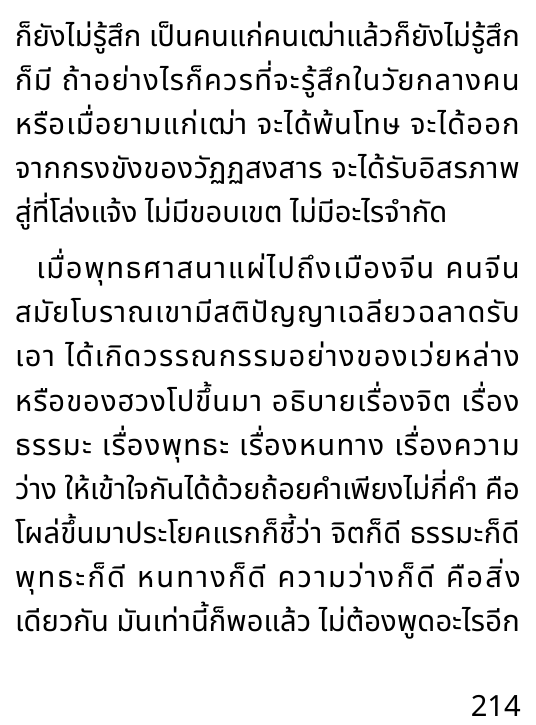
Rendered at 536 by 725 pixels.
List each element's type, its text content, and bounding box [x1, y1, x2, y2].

text ก็ยังไม่รู้สึก เป็นคนแก่คนเฒ่าแล้วก็ยังไม่รู้สึกก็มี ถ้าอย่างไรก็ควรที่จะรู้สึกในวัยกลางคน หรือเมื่อยามแก่เฒ่า จะได้พ้นโทษ จะได้ออกจากกรงขังของวัฏฏสงสาร จะได้รับอิสรภาพ สู่ที่โล่งแจ้ง ไม่มีขอบเขต ไม่มีอะไรจำกัด [15, 15, 521, 235]
text เมื่อพุทธศาสนาแผ่ไปถึงเมืองจีน คนจีนสมัยโบราณเขามีสติปัญญาเฉลียวฉลาดรับเอา ได้เกิดวรรณกรรมอย่างของเว่ยหล่าง หรือของฮวงโปขึ้นมา อธิบายเรื่องจิต เรื่องธรรมะ เรื่องพุทธะ เรื่องหนทาง เรื่องความว่าง ให้เข้าใจกันได้ด้วยถ้อยคำเพียงไม่กี่คำ คือโผล่ขึ้นมาประโยคแรกก็ชี้ว่า จิตก็ดี ธรรมะก็ดี พุทธะก็ดี หนทางก็ดี ความว่างก็ดี คือสิ่งเดียวกัน มันเท่านี้ก็พอแล้ว ไม่ต้องพูดอะไรอีก [15, 248, 521, 644]
